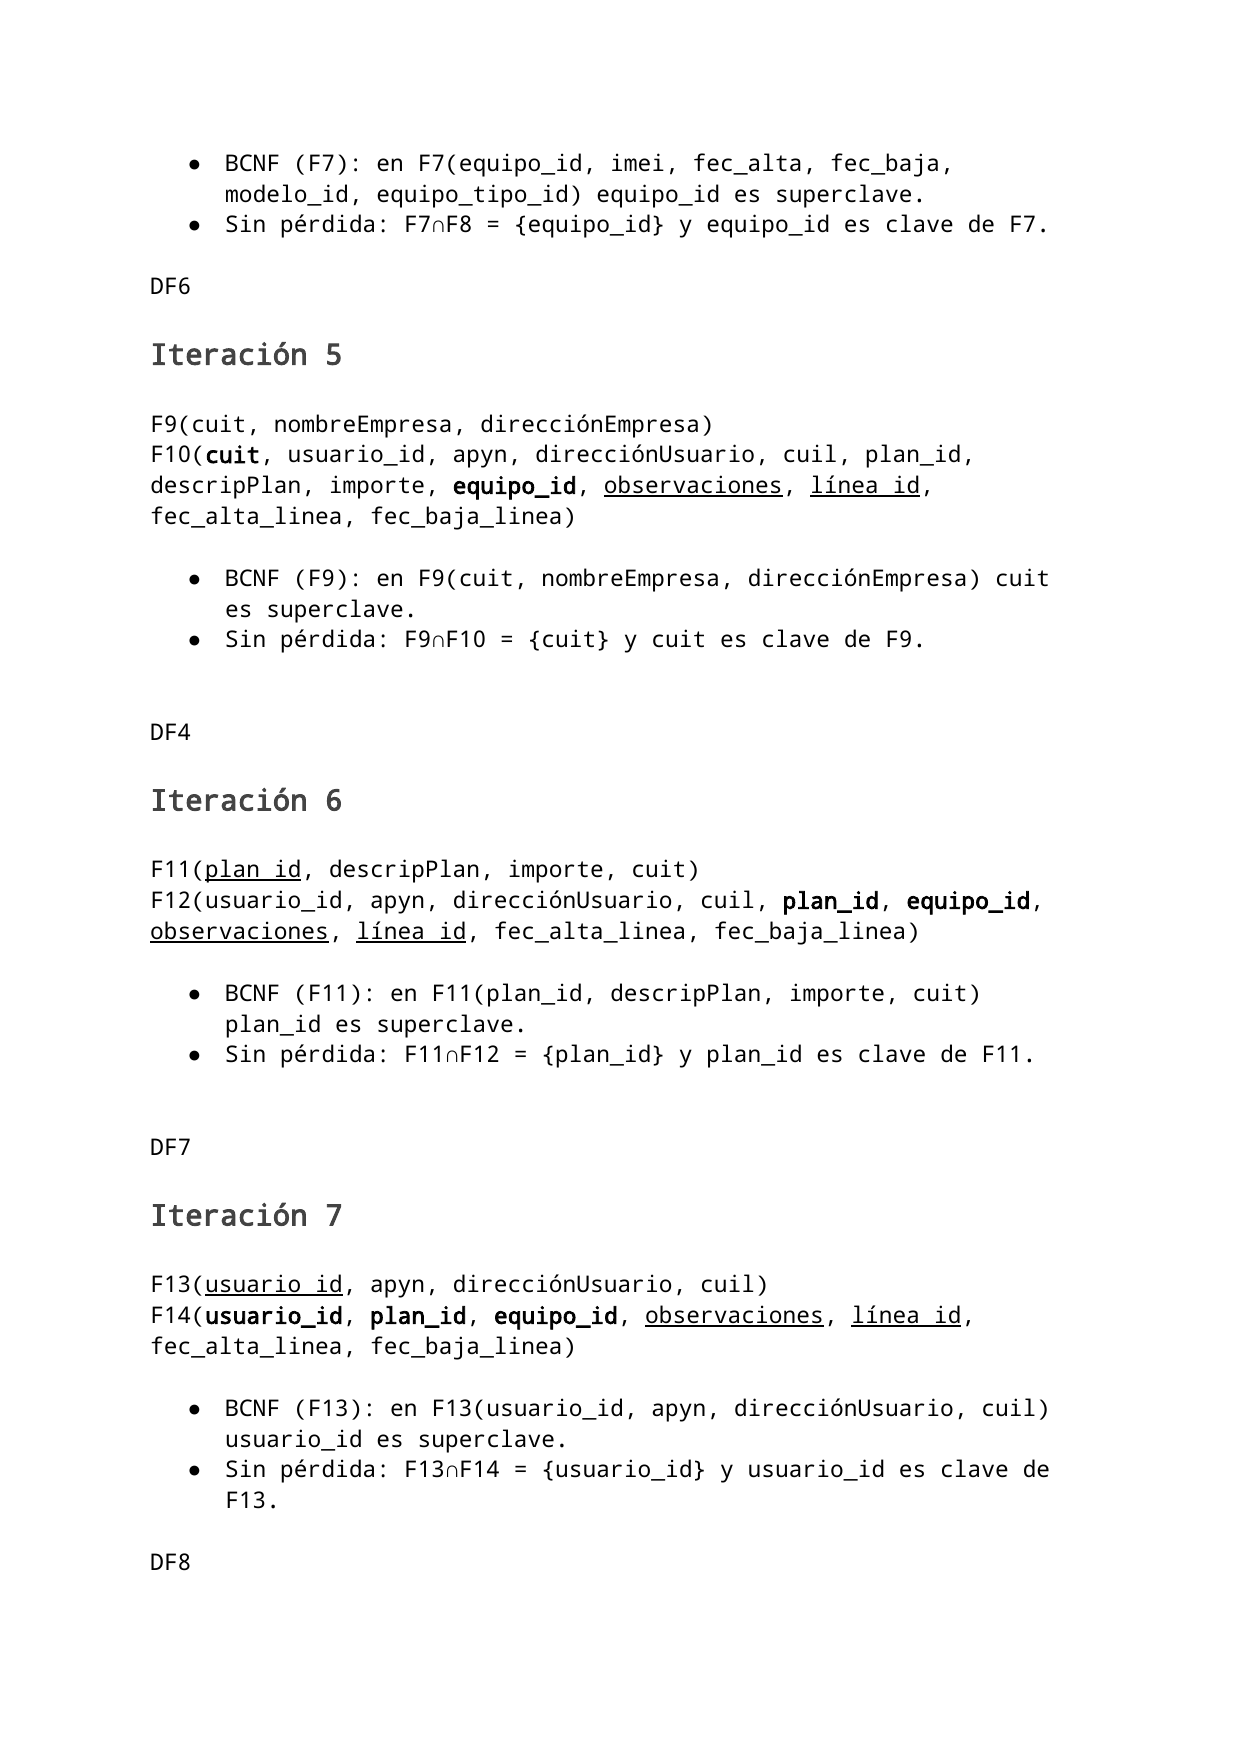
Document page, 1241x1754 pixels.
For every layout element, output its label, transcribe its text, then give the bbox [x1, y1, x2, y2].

list Sin pérdida: F9∩F10 = {cuit} y cuit es clave de F9. [187, 627, 1090, 653]
text F11(plan_id, descripPlan, importe, cuit) [150, 857, 1090, 883]
list BCNF (F9): en F9(cuit, nombreEmpresa, direcciónEmpresa) cuit es superclave. [187, 565, 1090, 623]
list Sin pérdida: F11∩F12 = {plan_id} y plan_id es clave de F11. [187, 1042, 1090, 1068]
text DF4 [150, 719, 1090, 746]
subtitle Iteración 5 [150, 337, 1090, 372]
list Sin pérdida: F7∩F8 = {equipo_id} y equipo_id es clave de F7. [187, 212, 1090, 238]
text DF7 [150, 1134, 1090, 1161]
text F9(cuit, nombreEmpresa, direcciónEmpresa) [150, 411, 1090, 438]
text F10(cuit, usuario_id, apyn, direcciónUsuario, cuil, plan_id, descripPlan, importe, equipo_id, observaciones, línea_id, fec_alta_linea, fec_baja_linea) [150, 442, 1090, 530]
text F12(usuario_id, apyn, direcciónUsuario, cuil, plan_id, equipo_id, observaciones, línea_id, fec_alta_linea, fec_baja_linea) [150, 887, 1090, 945]
list BCNF (F11): en F11(plan_id, descripPlan, importe, cuit) plan_id es superclave. [187, 980, 1090, 1038]
text DF6 [150, 273, 1090, 300]
subtitle Iteración 7 [150, 1198, 1090, 1232]
text F13(usuario_id, apyn, direcciónUsuario, cuil) [150, 1272, 1090, 1298]
list Sin pérdida: F13∩F14 = {usuario_id} y usuario_id es clave de F13. [187, 1457, 1090, 1514]
text DF8 [150, 1549, 1090, 1576]
subtitle Iteración 6 [150, 783, 1090, 817]
list BCNF (F13): en F13(usuario_id, apyn, direcciónUsuario, cuil) usuario_id es superclave. [187, 1395, 1090, 1453]
list BCNF (F7): en F7(equipo_id, imei, fec_alta, fec_baja, modelo_id, equipo_tipo_id) equipo_id es superclave. [187, 150, 1090, 208]
text F14(usuario_id, plan_id, equipo_id, observaciones, línea_id, fec_alta_linea, fec_baja_linea) [150, 1302, 1090, 1360]
